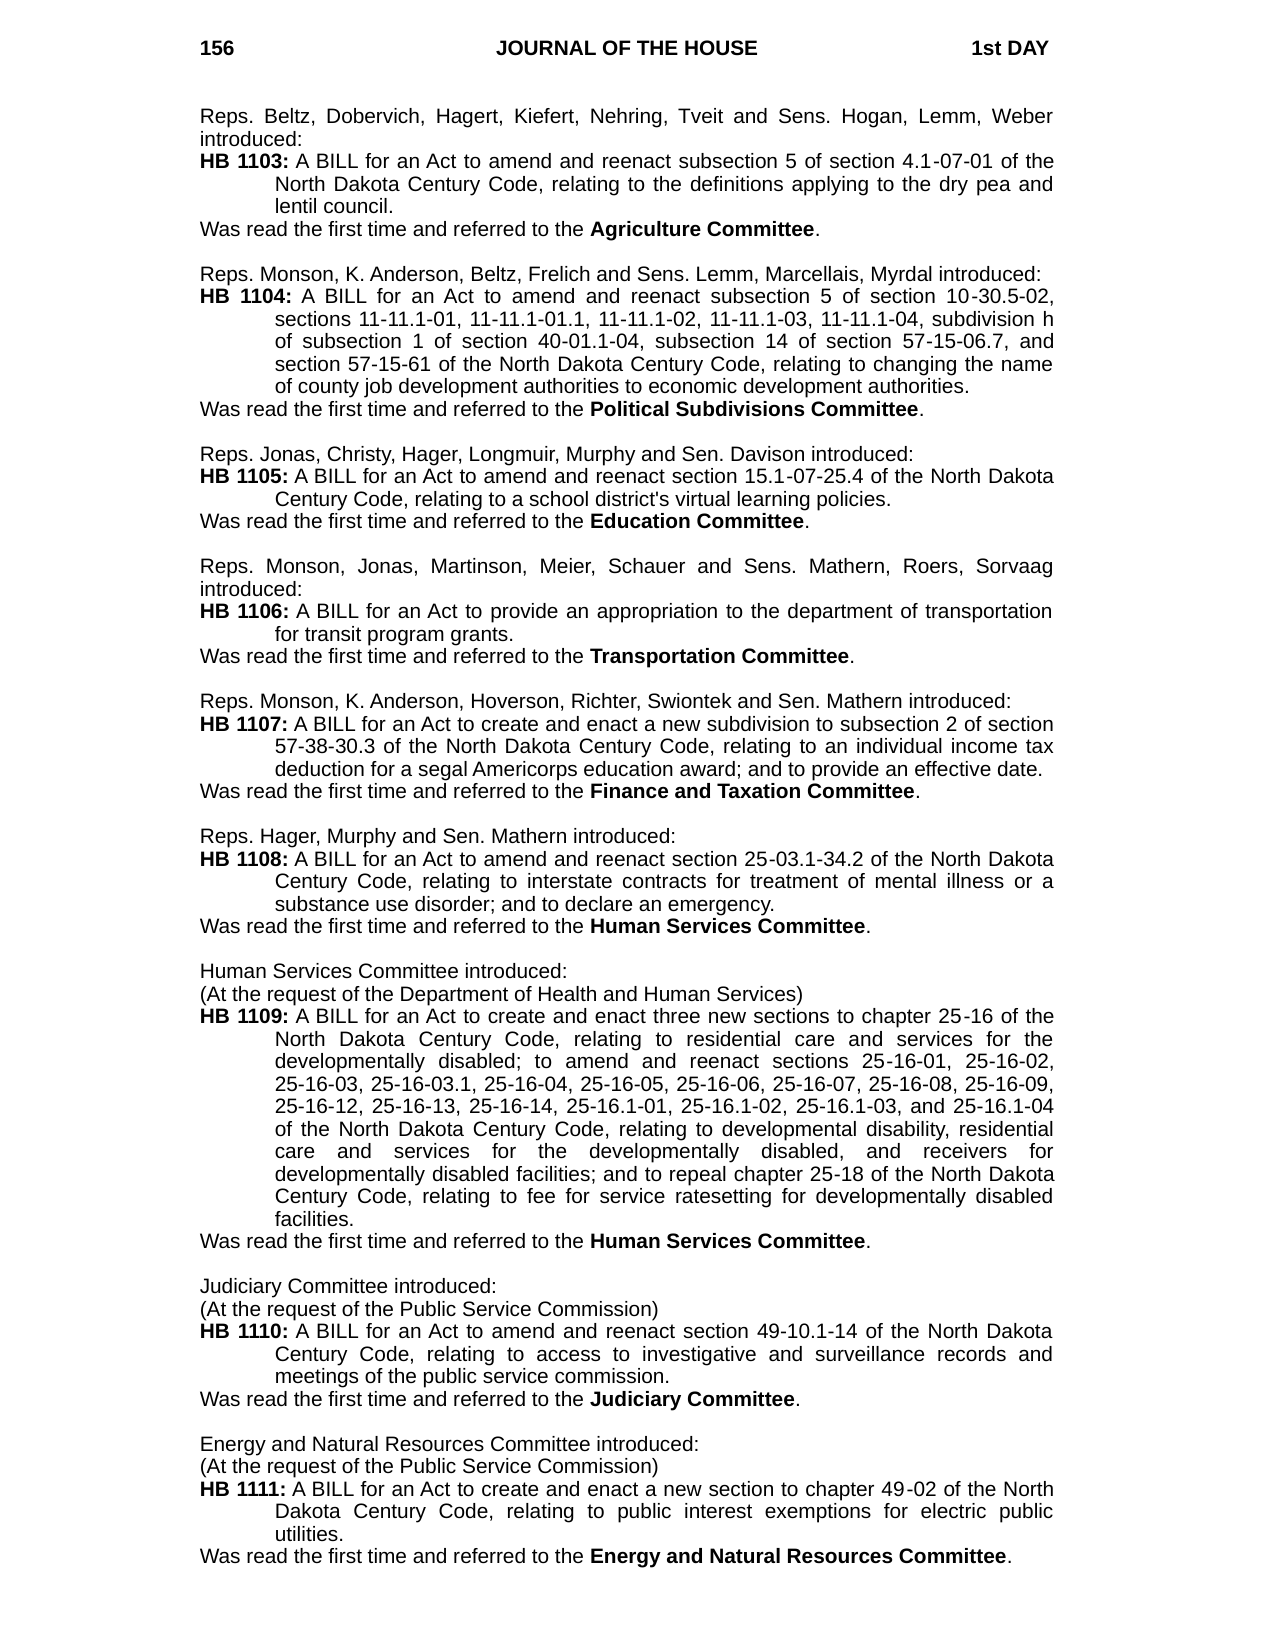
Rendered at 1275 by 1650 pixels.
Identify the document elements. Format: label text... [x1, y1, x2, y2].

title HB 1105: A BILL for an Act to amend and reenact section 15.1‑07‑25.4 of the North Dakota Century Code, relating to a school district's virtual learning policies. [199, 466, 1054, 511]
text Reps. Monson, K. Anderson, Beltz, Frelich and Sens. Lemm, Marcellais, Myrdal introduced: [199, 263, 1054, 286]
subtitle Page 156 [9, 9, 109, 33]
text Was read the first time and referred to the Energy and Natural Resources Committee. [199, 1546, 1054, 1568]
text [0, 0, 118, 42]
title HB 1111: A BILL for an Act to create and enact a new section to chapter 49‑02 of the North Dakota Century Code, relating to public interest exemptions for electric public utilities. [199, 1478, 1054, 1546]
text Was read the first time and referred to the Transportation Committee. [199, 646, 1054, 668]
text Human Services Committee introduced: [199, 961, 1054, 983]
text Was read the first time and referred to the Human Services Committee. [199, 1231, 1054, 1253]
text Was read the first time and referred to the Finance and Taxation Committee. [199, 781, 1054, 803]
text (At the request of the Public Service Commission) [199, 1298, 1054, 1321]
text Reps. Monson, K. Anderson, Hoverson, Richter, Swiontek and Sen. Mathern introduced: [199, 691, 1054, 713]
text Was read the first time and referred to the Human Services Committee. [199, 916, 1054, 938]
title HB 1104: A BILL for an Act to amend and reenact subsection 5 of section 10‑30.5‑02, sections 11‑11.1‑01, 11‑11.1‑01.1, 11‑11.1‑02, 11‑11.1‑03, 11‑11.1‑04, subdivision h of subsection 1 of section 40‑01.1‑04, subsection 14 of section 57‑15‑06.7, and section 57‑15‑61 of the North Dakota Century Code, relating to changing the name of county job development authorities to economic development authorities. [199, 286, 1054, 398]
text Energy and Natural Resources Committee introduced: [199, 1433, 1054, 1456]
text Judiciary Committee introduced: [199, 1276, 1054, 1298]
title HB 1109: A BILL for an Act to create and enact three new sections to chapter 25‑16 of the North Dakota Century Code, relating to residential care and services for the developmentally disabled; to amend and reenact sections 25‑16‑01, 25‑16‑02, 25‑16‑03, 25‑16‑03.1, 25‑16‑04, 25‑16‑05, 25‑16‑06, 25‑16‑07, 25‑16‑08, 25‑16‑09, 25‑16‑12, 25‑16‑13, 25‑16‑14, 25‑16.1‑01, 25‑16.1‑02, 25‑16.1‑03, and 25‑16.1‑04 of the North Dakota Century Code, relating to developmental disability, residential care and services for the developmentally disabled, and receivers for developmentally disabled facilities; and to repeal chapter 25‑18 of the North Dakota Century Code, relating to fee for service ratesetting for developmentally disabled facilities. [199, 1006, 1054, 1231]
text Was read the first time and referred to the Education Committee. [199, 511, 1054, 533]
title HB 1107: A BILL for an Act to create and enact a new subdivision to subsection 2 of section 57‑38‑30.3 of the North Dakota Century Code, relating to an individual income tax deduction for a segal Americorps education award; and to provide an effective date. [199, 713, 1054, 781]
title HB 1110: A BILL for an Act to amend and reenact section 49-10.1-14 of the North Dakota Century Code, relating to access to investigative and surveillance records and meetings of the public service commission. [199, 1321, 1054, 1388]
title HB 1108: A BILL for an Act to amend and reenact section 25‑03.1‑34.2 of the North Dakota Century Code, relating to interstate contracts for treatment of mental illness or a substance use disorder; and to declare an emergency. [199, 848, 1054, 916]
text (At the request of the Department of Health and Human Services) [199, 983, 1054, 1006]
text Reps. Monson, Jonas, Martinson, Meier, Schauer and Sens. Mathern, Roers, Sorvaag introduced: [199, 556, 1054, 601]
title HB 1106: A BILL for an Act to provide an appropriation to the department of transportation for transit program grants. [199, 601, 1054, 646]
text Was read the first time and referred to the Agriculture Committee. [199, 218, 1054, 241]
title HB 1103: A BILL for an Act to amend and reenact subsection 5 of section 4.1‑07‑01 of the North Dakota Century Code, relating to the definitions applying to the dry pea and lentil council. [199, 151, 1054, 218]
text Reps. Hager, Murphy and Sen. Mathern introduced: [199, 826, 1054, 848]
text Was read the first time and referred to the Judiciary Committee. [199, 1388, 1054, 1411]
text Reps. Beltz, Dobervich, Hagert, Kiefert, Nehring, Tveit and Sens. Hogan, Lemm, Weber introduced: [199, 106, 1054, 151]
text (At the request of the Public Service Commission) [199, 1456, 1054, 1478]
text Was read the first time and referred to the Political Subdivisions Committee. [199, 398, 1054, 421]
text Reps. Jonas, Christy, Hager, Longmuir, Murphy and Sen. Davison introduced: [199, 443, 1054, 466]
